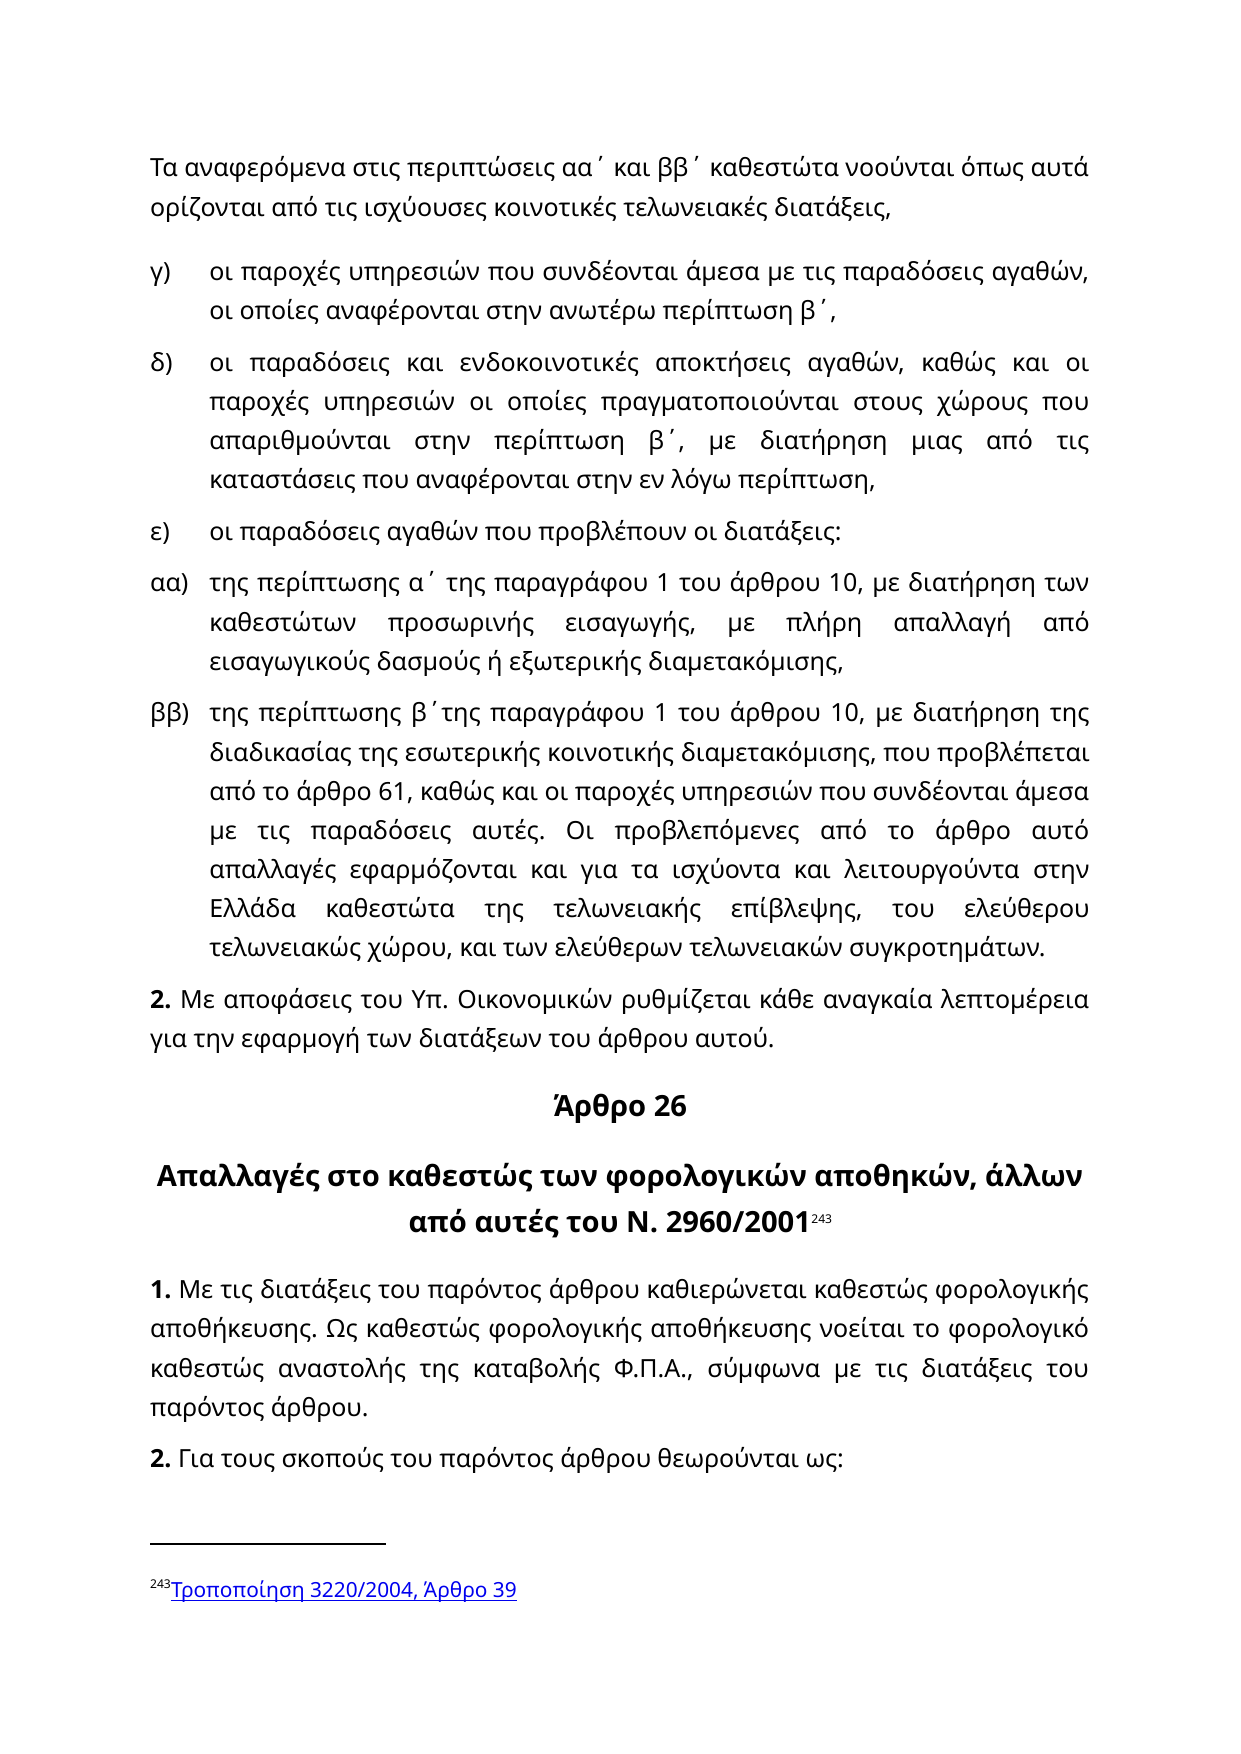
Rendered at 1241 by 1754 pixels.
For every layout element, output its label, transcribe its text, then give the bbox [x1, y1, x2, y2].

list ε) οι παραδόσεις αγαθών που προβλέπουν οι διατάξεις: [150, 513, 1090, 547]
text 2. Με αποφάσεις του Υπ. Οικονομικών ρυθμίζεται κάθε αναγκαία λεπτομέρεια για την εφαρμογή των διατάξεων του άρθρου αυτού. [150, 982, 1090, 1055]
text Τροποποίηση 3220/2004, Άρθρο 39 [150, 1576, 1090, 1604]
subtitle Άρθρο 26 [150, 1085, 1090, 1125]
text 1. Με τις διατάξεις του παρόντος άρθρου καθιερώνεται καθεστώς φορολογικής αποθήκευσης. Ως καθεστώς φορολογικής αποθήκευσης νοείται το φορολογικό καθεστώς αναστολής της καταβολής Φ.Π.Α., σύμφωνα με τις διατάξεις του παρόντος άρθρου. [150, 1272, 1090, 1423]
list γ) οι παροχές υπηρεσιών που συνδέονται άμεσα με τις παραδόσεις αγαθών, οι οποίες αναφέρονται στην ανωτέρω περίπτωση β΄, [150, 253, 1090, 327]
list ββ) της περίπτωσης β΄της παραγράφου 1 του άρθρου 10, με διατήρηση της διαδικασίας της εσωτερικής κοινοτικής διαμετακόμισης, που προβλέπεται από το άρθρο 61, καθώς και οι παροχές υπηρεσιών που συνδέονται άμεσα με τις παραδόσεις αυτές. Οι προβλεπόμενες από το άρθρο αυτό απαλλαγές εφαρμόζονται και για τα ισχύοντα και λειτουργούντα στην Ελλάδα καθεστώτα της τελωνειακής επίβλεψης, του ελεύθερου τελωνειακώς χώρου, και των ελεύθερων τελωνειακών συγκροτημάτων. [150, 695, 1090, 964]
list αα) της περίπτωσης α΄ της παραγράφου 1 του άρθρου 10, με διατήρηση των καθεστώτων προσωρινής εισαγωγής, με πλήρη απαλλαγή από εισαγωγικούς δασμούς ή ε­ξωτερικής διαμετακόμισης, [150, 565, 1090, 677]
subtitle Απαλλαγές στο καθεστώς των φορολογικών αποθηκών, άλλων από αυτές του Ν. 2960/2001 [150, 1156, 1090, 1241]
list δ) οι παραδόσεις και ενδοκοινοτικές αποκτήσεις αγαθών, καθώς και οι παροχές υπηρεσιών οι οποίες πραγματοποιούνται στους χώρους που απαριθμούνται στην περίπτωση β΄, με διατήρηση μιας από τις καταστάσεις που αναφέρονται στην εν λόγω περίπτωση, [150, 344, 1090, 496]
text Τα αναφερόμενα στις περιπτώσεις αα΄ και ββ΄ καθεστώτα νοούνται όπως αυτά ορίζονται από τις ισχύουσες κοινοτικές τελωνειακές διατάξεις, [150, 150, 1090, 223]
text 2. Για τους σκοπούς του παρόντος άρθρου θεωρούνται ως: [150, 1441, 1090, 1475]
